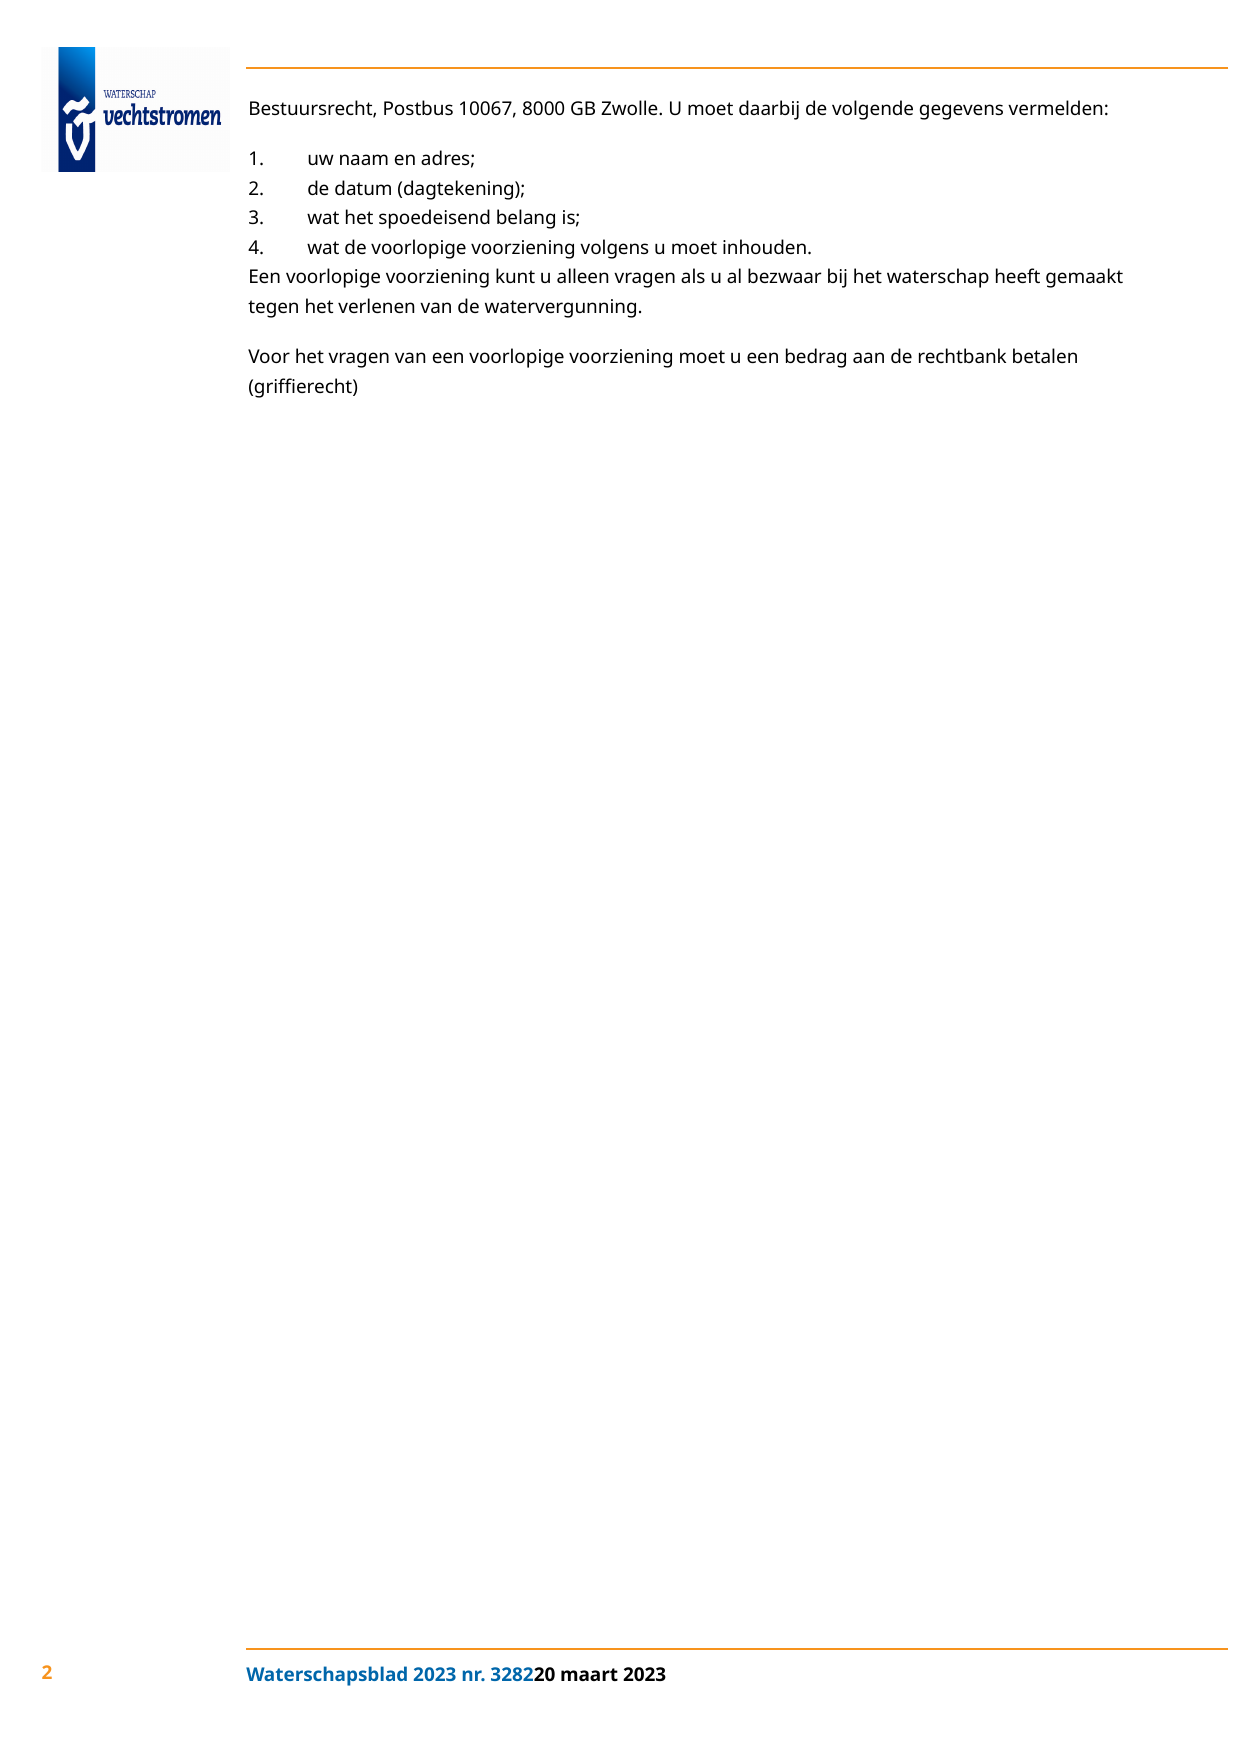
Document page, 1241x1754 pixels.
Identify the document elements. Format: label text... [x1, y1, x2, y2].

picture [41, 47, 231, 172]
text Een voorlopige voorziening kunt u alleen vragen als u al bezwaar bij het waterschap heeft gemaakt tegen het verlenen van de watervergunning. [248, 263, 1152, 319]
list wat de voorlopige voorziening volgens u moet inhouden. [248, 234, 1152, 260]
list de datum (dagtekening); [248, 175, 1152, 201]
list wat het spoedeisend belang is; [248, 204, 1152, 230]
list uw naam en adres; [248, 145, 1152, 171]
text Voor het vragen van een voorlopige voorziening moet u een bedrag aan de rechtbank betalen (griffierecht) [248, 343, 1152, 399]
text Bestuursrecht, Postbus 10067, 8000 GB Zwolle. U moet daarbij de volgende gegevens vermelden: [248, 95, 1152, 121]
